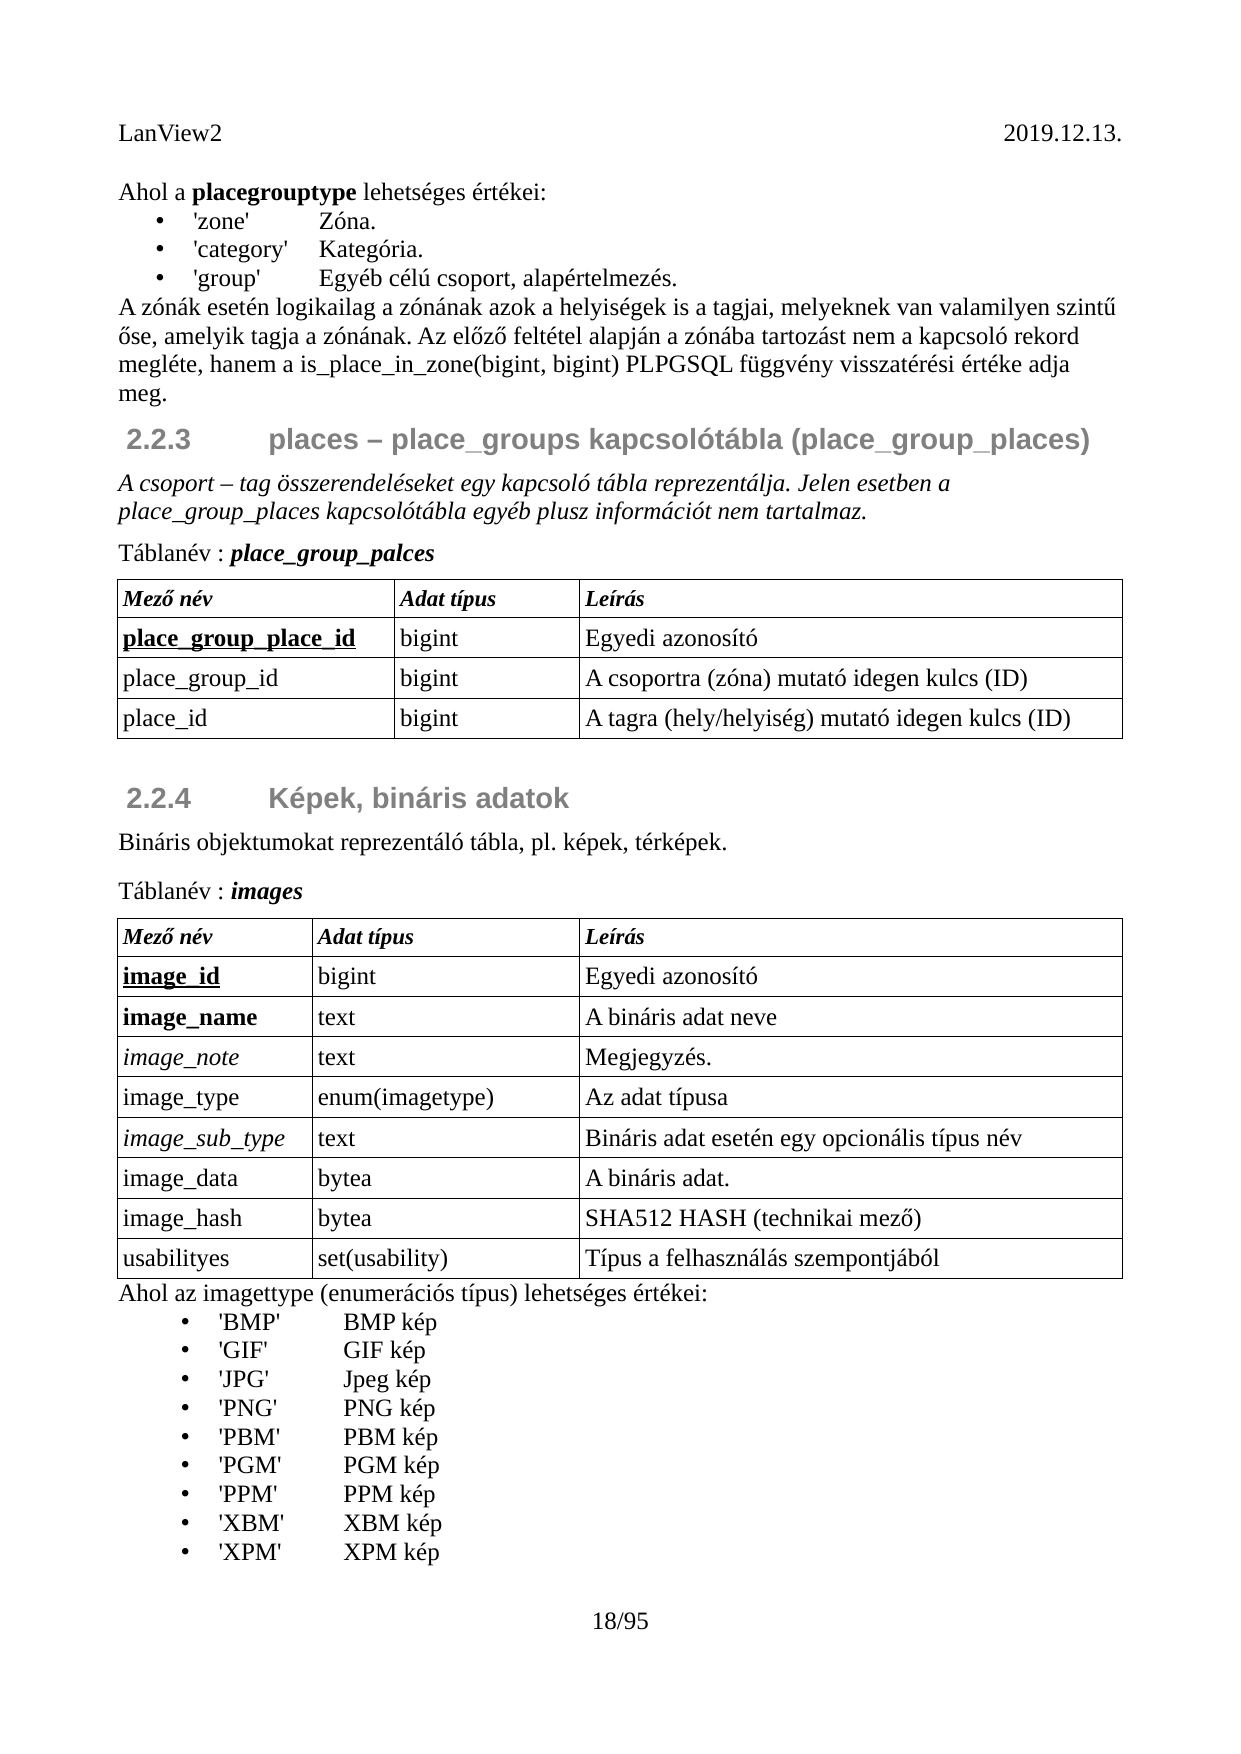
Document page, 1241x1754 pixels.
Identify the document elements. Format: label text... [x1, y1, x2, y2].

table_cell image_data [118, 1158, 312, 1197]
table_cell image_hash [118, 1199, 312, 1238]
table_cell place_id [118, 699, 394, 738]
table_cell image_type [118, 1077, 312, 1117]
table_header Mező név [118, 580, 394, 617]
table_cell bigint [395, 618, 579, 657]
text Ahol az imagettype (enumerációs típus) lehetséges értékei: [118, 1279, 1122, 1307]
table_header Adat típus [313, 919, 579, 956]
table_cell Egyedi azonosító [580, 618, 1122, 657]
table_header Leírás [580, 919, 1122, 956]
table_cell A bináris adat neve [580, 997, 1122, 1036]
table_cell image_note [118, 1037, 312, 1076]
list 'category' Kategória. [156, 234, 1122, 263]
subtitle Képek, bináris adatok [118, 781, 1122, 815]
table_cell bigint [313, 957, 579, 996]
list 'JPG' Jpeg kép [181, 1364, 1122, 1393]
table_cell image_sub_type [118, 1118, 312, 1157]
table_cell image_id [118, 957, 312, 996]
table_cell Bináris adat esetén egy opcionális típus név [580, 1118, 1122, 1157]
list 'PBM' PBM kép [181, 1422, 1122, 1451]
table_cell SHA512 HASH (technikai mező) [580, 1199, 1122, 1238]
table_header Mező név [118, 919, 312, 956]
text Táblanév : place_group_palces [118, 538, 1122, 566]
text Ahol a placegrouptype lehetséges értékei: [118, 177, 1122, 206]
table_cell text [313, 1118, 579, 1157]
table_cell place_group_id [118, 658, 394, 697]
table_cell text [313, 1037, 579, 1076]
table_cell Megjegyzés. [580, 1037, 1122, 1076]
list 'BMP' BMP kép [181, 1307, 1122, 1336]
list 'PGM' PGM kép [181, 1451, 1122, 1479]
table_cell set(usability) [313, 1239, 579, 1278]
table_header Adat típus [395, 580, 579, 617]
text Táblanév : images [118, 876, 1122, 905]
table_cell text [313, 997, 579, 1036]
table_header Leírás [580, 580, 1122, 617]
text A csoport – tag összerendeléseket egy kapcsoló tábla reprezentálja. Jelen esetben a place_group_places kapcsolótábla egyéb plusz információt nem tartalmaz. [118, 468, 1122, 525]
subtitle places – place_groups kapcsolótábla (place_group_places) [118, 422, 1122, 455]
table_cell enum(imagetype) [313, 1077, 579, 1117]
list 'XPM' XPM kép [181, 1537, 1122, 1566]
list 'XBM' XBM kép [181, 1508, 1122, 1537]
list 'PPM' PPM kép [181, 1479, 1122, 1508]
list 'GIF' GIF kép [181, 1336, 1122, 1364]
table_cell bytea [313, 1199, 579, 1238]
list 'PNG' PNG kép [181, 1393, 1122, 1422]
table_cell Az adat típusa [580, 1077, 1122, 1117]
table_cell image_name [118, 997, 312, 1036]
table_cell place_group_place_id [118, 618, 394, 657]
table_cell A tagra (hely/helyiség) mutató idegen kulcs (ID) [580, 699, 1122, 738]
text Bináris objektumokat reprezentáló tábla, pl. képek, térképek. [118, 827, 1122, 856]
list 'group' Egyéb célú csoport, alapértelmezés. [156, 263, 1122, 292]
table_cell usabilityes [118, 1239, 312, 1278]
table_cell Típus a felhasználás szempontjából [580, 1239, 1122, 1278]
table_cell Egyedi azonosító [580, 957, 1122, 996]
table_cell bigint [395, 699, 579, 738]
text A zónák esetén logikailag a zónának azok a helyiségek is a tagjai, melyeknek van valamilyen szintű őse, amelyik tagja a zónának. Az előző feltétel alapján a zónába tartozást nem a kapcsoló rekord megléte, hanem a is_place_in_zone(bigint, bigint) PLPGSQL függvény visszatérési értéke adja meg. [118, 292, 1122, 407]
table_cell A bináris adat. [580, 1158, 1122, 1197]
list 'zone' Zóna. [156, 206, 1122, 234]
table_cell bigint [395, 658, 579, 697]
table_cell A csoportra (zóna) mutató idegen kulcs (ID) [580, 658, 1122, 697]
table_cell bytea [313, 1158, 579, 1197]
